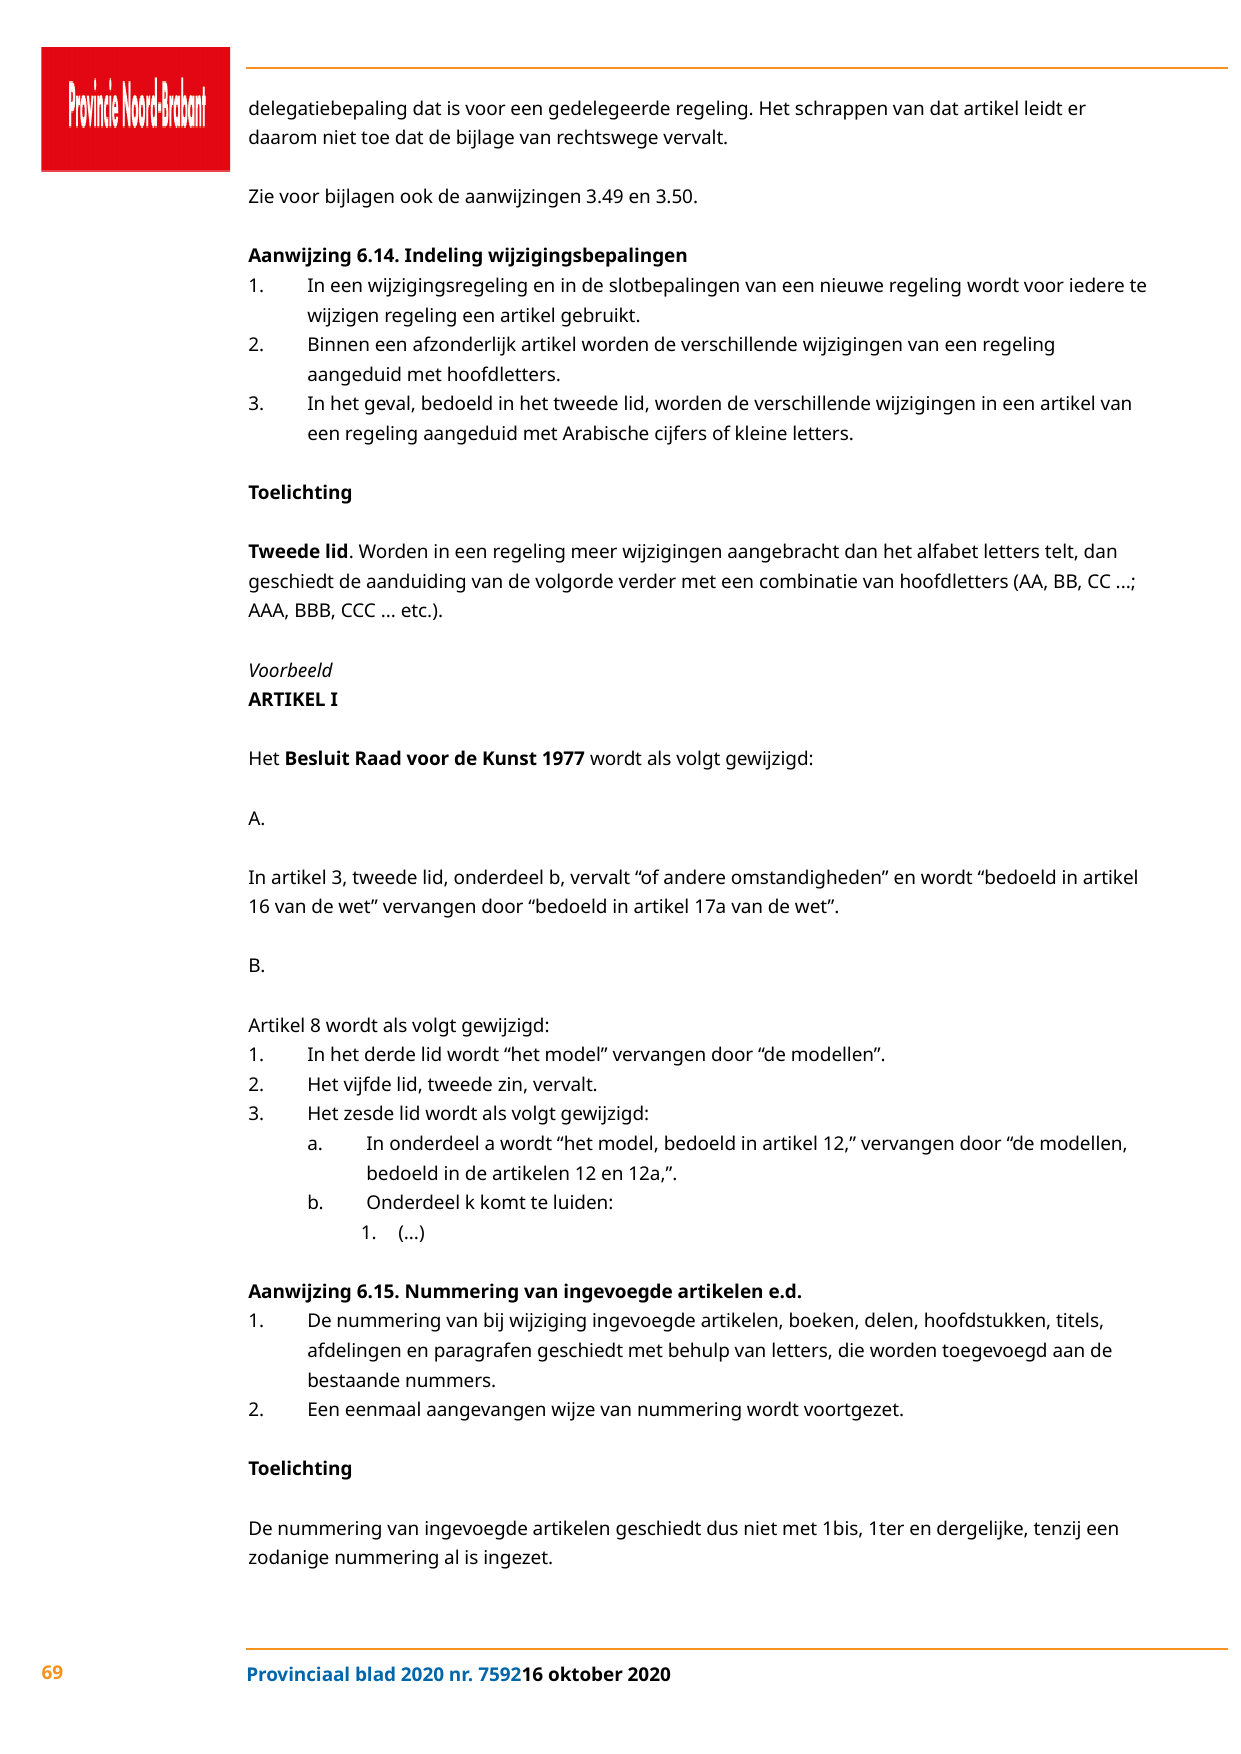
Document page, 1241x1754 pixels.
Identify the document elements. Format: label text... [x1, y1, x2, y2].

text ARTIKEL I [248, 686, 1152, 712]
list In het derde lid wordt “het model” vervangen door “de modellen”. [248, 1041, 1152, 1067]
list Onderdeel k komt te luiden: [307, 1189, 1152, 1215]
text Aanwijzing 6.14. Indeling wijzigingsbepalingen [248, 243, 1152, 268]
picture [41, 47, 231, 172]
list Het vijfde lid, tweede zin, vervalt. [248, 1071, 1152, 1097]
text Het Besluit Raad voor de Kunst 1977 wordt als volgt gewijzigd: [248, 746, 1152, 771]
text In artikel 3, tweede lid, onderdeel b, vervalt “of andere omstandigheden” en wordt “bedoeld in artikel 16 van de wet” vervangen door “bedoeld in artikel 17a van de wet”. [248, 864, 1152, 919]
text B. [248, 953, 1152, 978]
text A. [248, 805, 1152, 831]
text De nummering van ingevoegde artikelen geschiedt dus niet met 1bis, 1ter en dergelijke, tenzij een zodanige nummering al is ingezet. [248, 1515, 1152, 1570]
list (...) [361, 1219, 1152, 1245]
list Een eenmaal aangevangen wijze van nummering wordt voortgezet. [248, 1396, 1152, 1422]
text delegatiebepaling dat is voor een gedelegeerde regeling. Het schrappen van dat artikel leidt er daarom niet toe dat de bijlage van rechtswege vervalt. [248, 95, 1152, 150]
text Zie voor bijlagen ook de aanwijzingen 3.49 en 3.50. [248, 183, 1152, 209]
text Aanwijzing 6.15. Nummering van ingevoegde artikelen e.d. [248, 1278, 1152, 1304]
list De nummering van bij wijziging ingevoegde artikelen, boeken, delen, hoofdstukken, titels, afdelingen en paragrafen geschiedt met behulp van letters, die worden toegevoegd aan de bestaande nummers. [248, 1308, 1152, 1393]
list In een wijzigingsregeling en in de slotbepalingen van een nieuwe regeling wordt voor iedere te wijzigen regeling een artikel gebruikt. [248, 272, 1152, 328]
list Binnen een afzonderlijk artikel worden de verschillende wijzigingen van een regeling aangeduid met hoofdletters. [248, 331, 1152, 387]
text Tweede lid. Worden in een regeling meer wijzigingen aangebracht dan het alfabet letters telt, dan geschiedt de aanduiding van de volgorde verder met een combinatie van hoofdletters (AA, BB, CC ...; AAA, BBB, CCC ... etc.). [248, 538, 1152, 623]
list In onderdeel a wordt “het model, bedoeld in artikel 12,” vervangen door “de modellen, bedoeld in de artikelen 12 en 12a,”. [307, 1130, 1152, 1186]
list In het geval, bedoeld in het tweede lid, worden de verschillende wijzigingen in een artikel van een regeling aangeduid met Arabische cijfers of kleine letters. [248, 391, 1152, 446]
text Toelichting [248, 479, 1152, 505]
list Het zesde lid wordt als volgt gewijzigd: [248, 1101, 1152, 1126]
text Artikel 8 wordt als volgt gewijzigd: [248, 1012, 1152, 1038]
text Voorbeeld [248, 657, 1152, 683]
text Toelichting [248, 1456, 1152, 1481]
